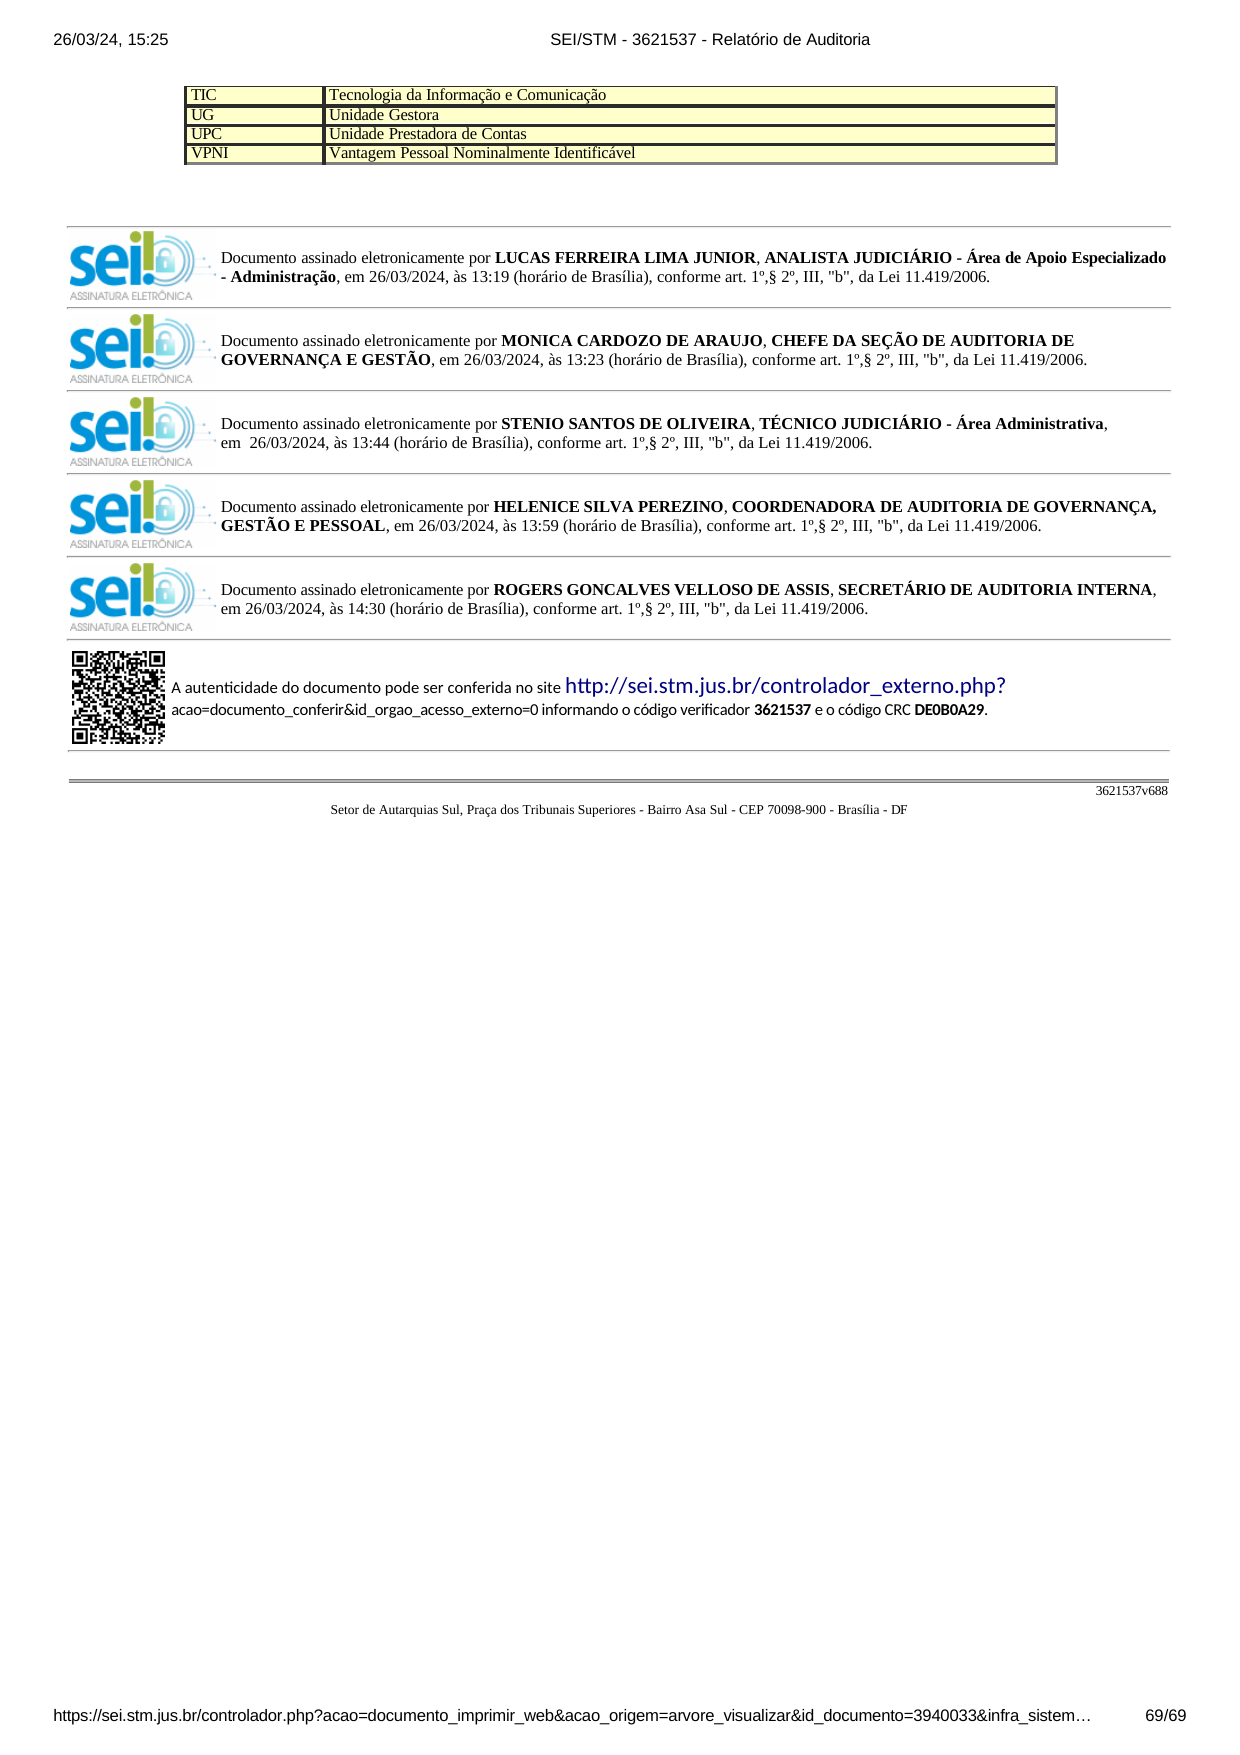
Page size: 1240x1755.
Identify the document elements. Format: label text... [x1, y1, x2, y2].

table_header Tecnologia da Informação e Comunicação [326, 87, 1055, 104]
table_cell UG [187, 108, 322, 123]
table_cell Unidade Gestora [326, 108, 1055, 123]
text - Administração, em 26/03/2024, às 13:19 (horário de Brasília), conforme art. 1º,§ 2º, III, "b", da Lei 11.419/2006. [221, 267, 1183, 286]
text Setor de Autarquias Sul, Praça dos Tribunais Superiores - Bairro Asa Sul - CEP 70098-900 - Brasília - DF [56, 802, 1182, 817]
table_cell UPC [187, 127, 322, 143]
text 3621537v688 [1082, 778, 1182, 798]
table_cell Unidade Prestadora de Contas [326, 127, 1055, 143]
text Documento assinado eletronicamente por HELENICE SILVA PEREZINO, COORDENADORA DE AUDITORIA DE GOVERNANÇA, GESTÃO E PESSOAL, em 26/03/2024, às 13:59 (horário de Brasília), conforme art. 1º,§ 2º, III, "b", da Lei 11.419/2006. [221, 497, 1177, 535]
table_header TIC [187, 87, 322, 104]
table_cell Vantagem Pessoal Nominalmente Identificável [326, 146, 1055, 162]
text Documento assinado eletronicamente por MONICA CARDOZO DE ARAUJO, CHEFE DA SEÇÃO DE AUDITORIA DE GOVERNANÇA E GESTÃO, em 26/03/2024, às 13:23 (horário de Brasília), conforme art. 1º,§ 2º, III, "b", da Lei 11.419/2006. [221, 331, 1177, 369]
text Documento assinado eletronicamente por LUCAS FERREIRA LIMA JUNIOR, ANALISTA JUDICIÁRIO - Área de Apoio Especializado [221, 248, 1183, 267]
table_cell VPNI [187, 146, 322, 162]
text Documento assinado eletronicamente por ROGERS GONCALVES VELLOSO DE ASSIS, SECRETÁRIO DE AUDITORIA INTERNA, em 26/03/2024, às 14:30 (horário de Brasília), conforme art. 1º,§ 2º, III, "b", da Lei 11.419/2006. [221, 579, 1157, 618]
text Documento assinado eletronicamente por STENIO SANTOS DE OLIVEIRA, TÉCNICO JUDICIÁRIO - Área Administrativa, em 26/03/2024, às 13:44 (horário de Brasília), conforme art. 1º,§ 2º, III, "b", da Lei 11.419/2006. [221, 414, 1121, 452]
